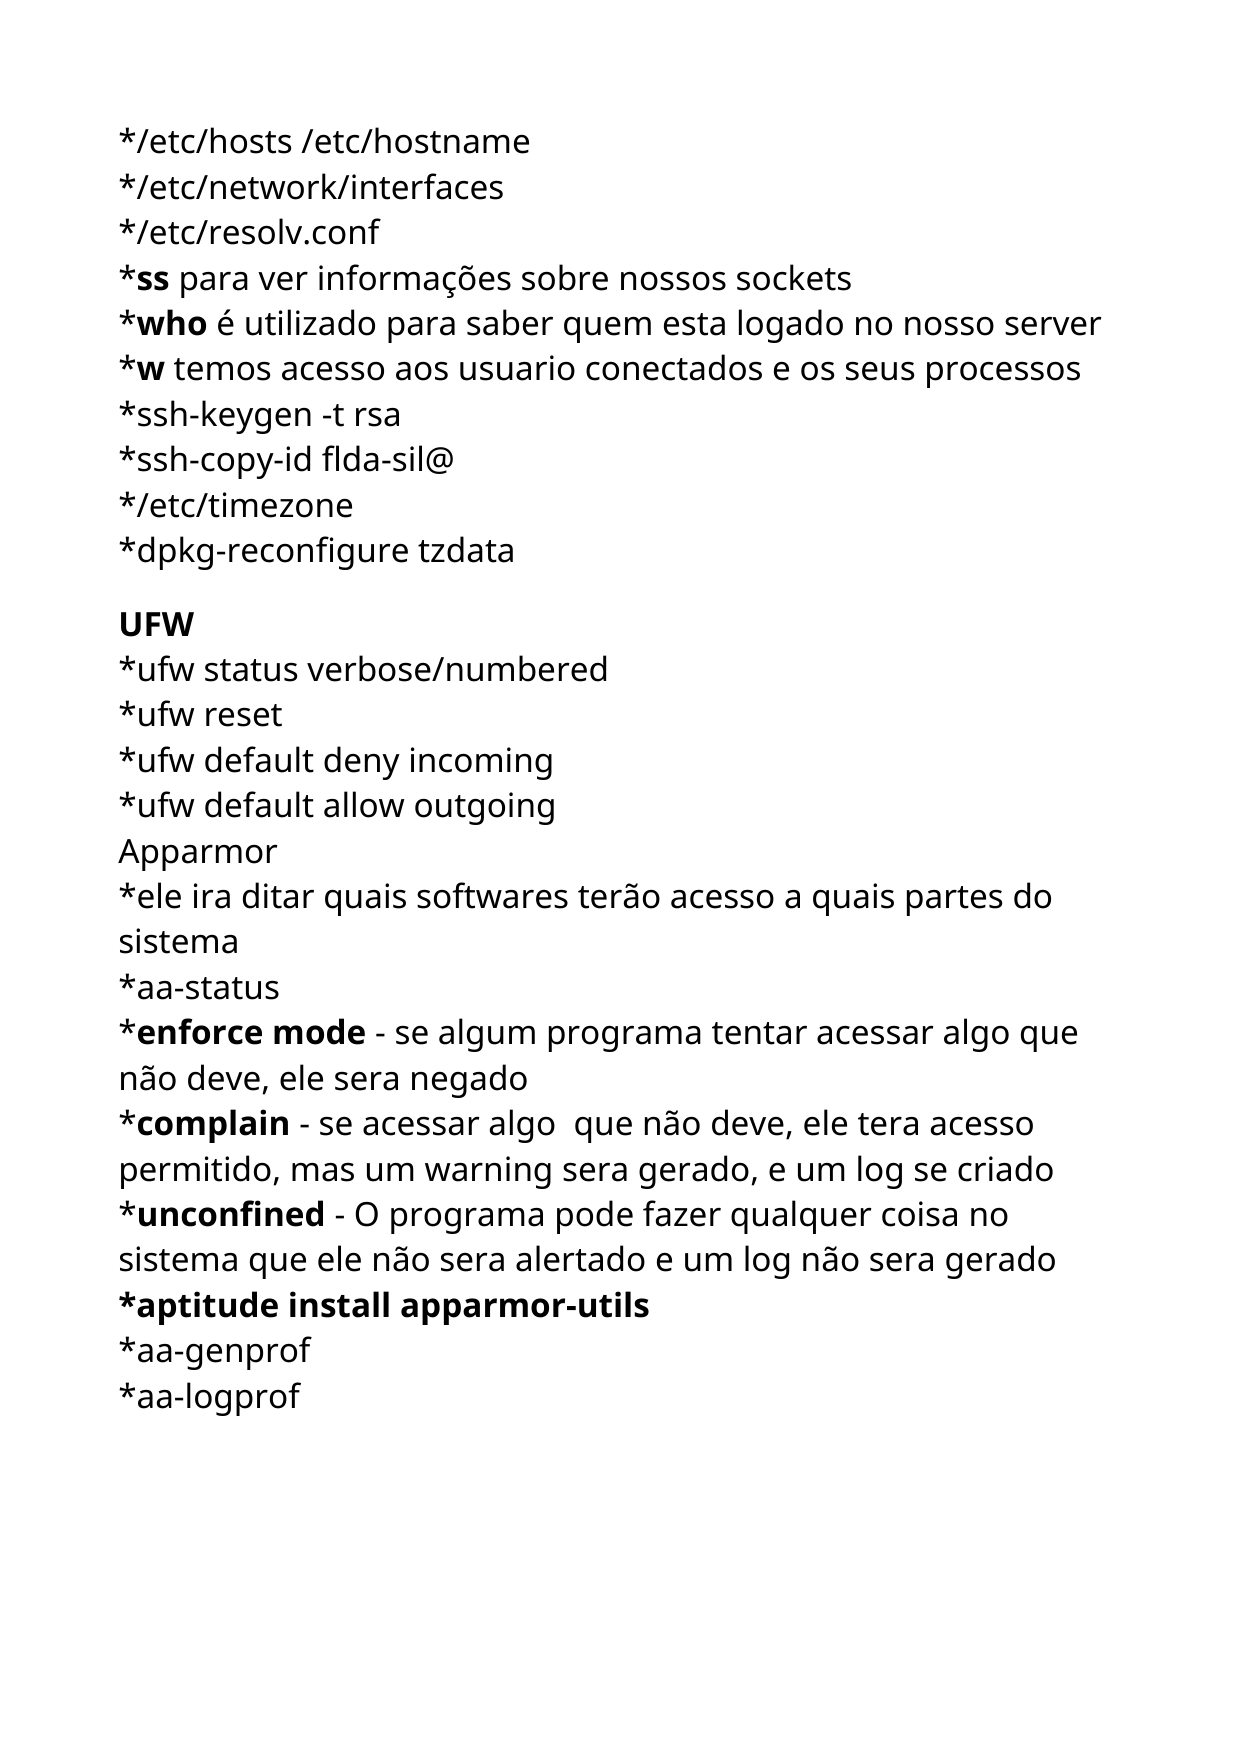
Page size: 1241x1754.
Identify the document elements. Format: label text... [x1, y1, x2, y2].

text */etc/network/interfaces [118, 163, 1122, 209]
text *who é utilizado para saber quem esta logado no nosso server [118, 300, 1122, 345]
text UFW [118, 600, 1122, 646]
text */etc/hosts /etc/hostname [118, 118, 1122, 163]
text *aptitude install apparmor-utils [118, 1282, 1122, 1327]
text *ufw default deny incoming [118, 737, 1122, 782]
text *aa-status [118, 964, 1122, 1009]
text *complain - se acessar algo que não deve, ele tera acesso permitido, mas um warning sera gerado, e um log se criado [118, 1100, 1122, 1191]
text *ssh-keygen -t rsa [118, 391, 1122, 436]
text *ele ira ditar quais softwares terão acesso a quais partes do sistema [118, 873, 1122, 964]
text Apparmor [118, 827, 1122, 873]
text *dpkg-reconfigure tzdata [118, 527, 1122, 572]
text */etc/resolv.conf [118, 209, 1122, 254]
text *aa-logprof [118, 1372, 1122, 1418]
text *unconfined - O programa pode fazer qualquer coisa no sistema que ele não sera alertado e um log não sera gerado [118, 1191, 1122, 1282]
text *ufw status verbose/numbered [118, 646, 1122, 691]
text *ssh-copy-id flda-sil@ [118, 436, 1122, 481]
text *aa-genprof [118, 1327, 1122, 1372]
text *ufw reset [118, 691, 1122, 737]
text *enforce mode - se algum programa tentar acessar algo que não deve, ele sera negado [118, 1009, 1122, 1100]
text *ss para ver informações sobre nossos sockets [118, 254, 1122, 300]
text *ufw default allow outgoing [118, 782, 1122, 827]
text */etc/timezone [118, 481, 1122, 527]
text *w temos acesso aos usuario conectados e os seus processos [118, 345, 1122, 391]
